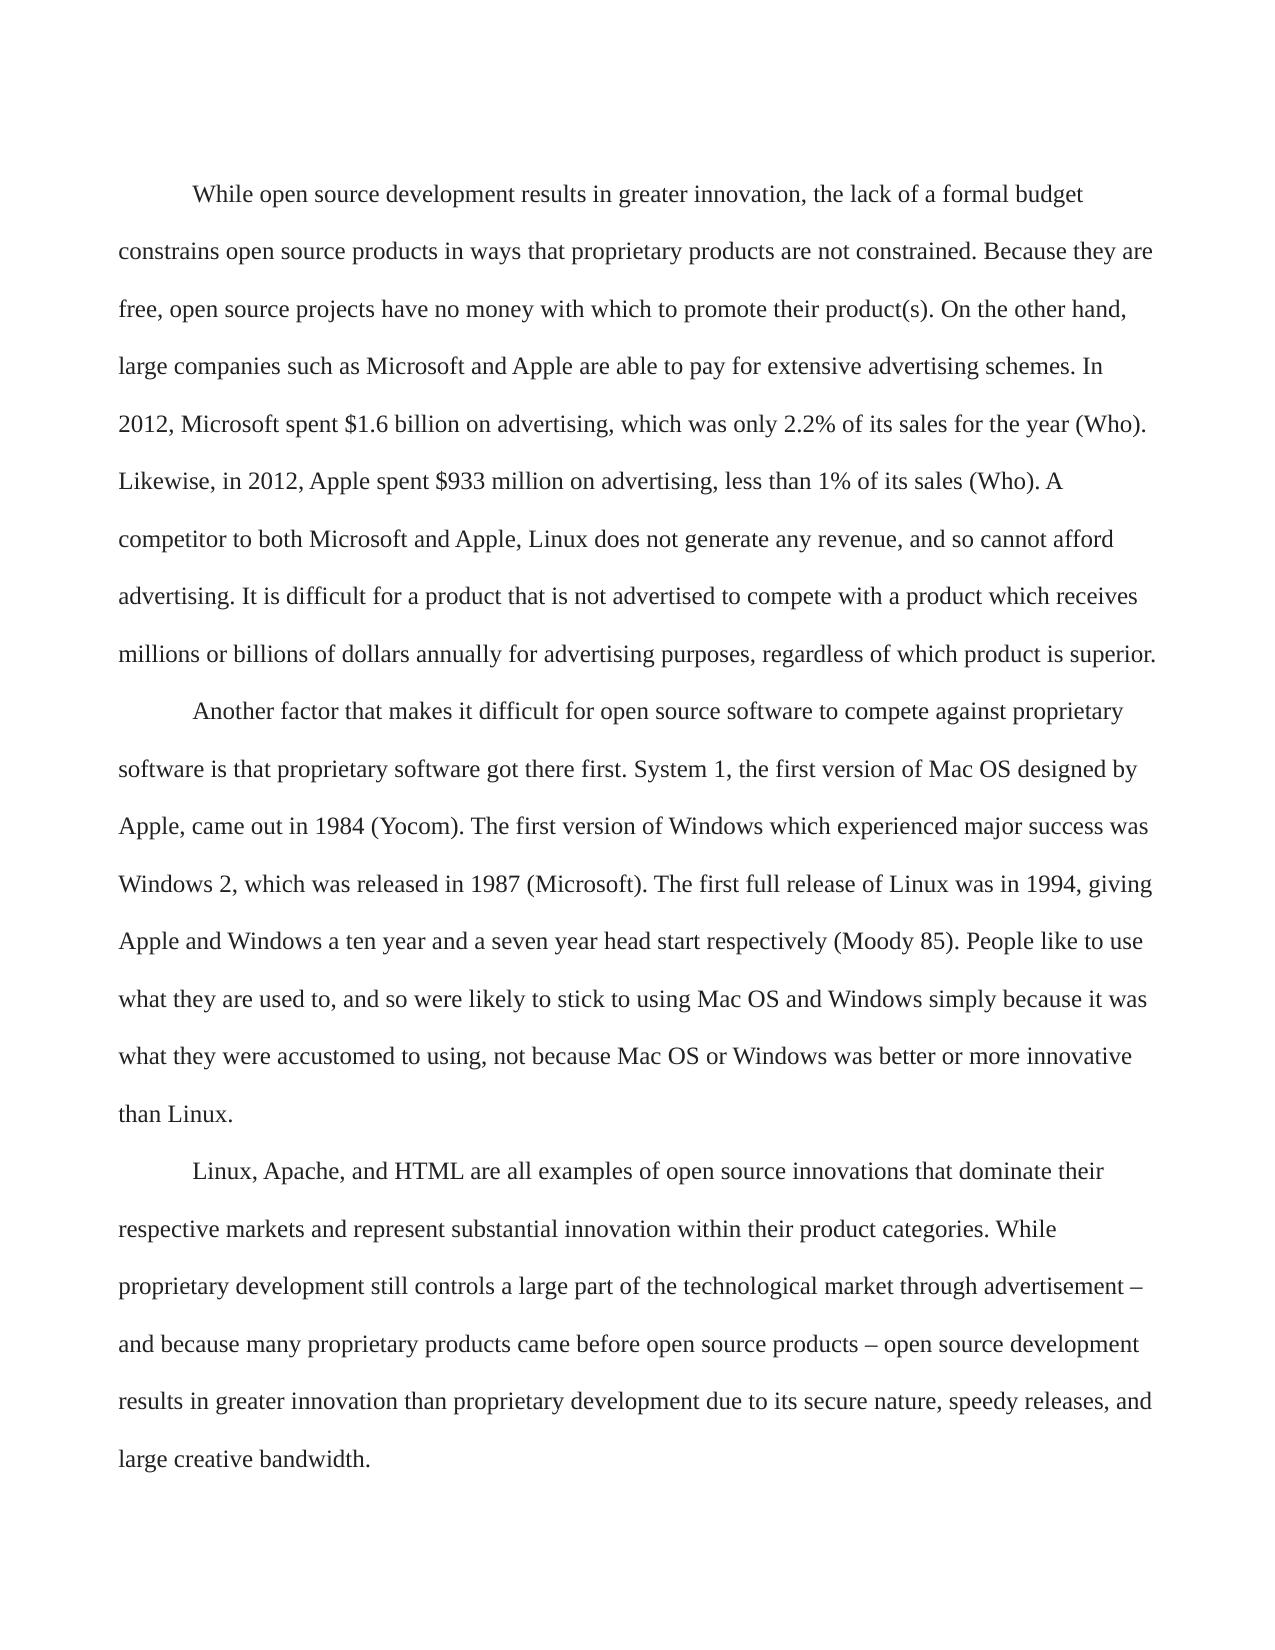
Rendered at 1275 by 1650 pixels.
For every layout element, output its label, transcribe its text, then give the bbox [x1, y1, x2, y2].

text Linux, Apache, and HTML are all examples of open source innovations that dominate their respective markets and represent substantial innovation within their product categories. While proprietary development still controls a large part of the technological market through advertisement – and because many proprietary products came before open source products – open source development results in greater innovation than proprietary development due to its secure nature, speedy releases, and large creative bandwidth. [118, 1156, 1157, 1473]
text While open source development results in greater innovation, the lack of a formal budget constrains open source products in ways that proprietary products are not constrained. Because they are free, open source projects have no money with which to promote their product(s). On the other hand, large companies such as Microsoft and Apple are able to pay for extensive advertising schemes. In 2012, Microsoft spent $1.6 billion on advertising, which was only 2.2% of its sales for the year (Who). Likewise, in 2012, Apple spent $933 million on advertising, less than 1% of its sales (Who). A competitor to both Microsoft and Apple, Linux does not generate any revenue, and so cannot afford advertising. It is difficult for a product that is not advertised to compete with a product which receives millions or billions of dollars annually for advertising purposes, regardless of which product is superior. [118, 179, 1157, 668]
text Another factor that makes it difficult for open source software to compete against proprietary software is that proprietary software got there first. System 1, the first version of Mac OS designed by Apple, came out in 1984 (Yocom). The first version of Windows which experienced major success was Windows 2, which was released in 1987 (Microsoft). The first full release of Linux was in 1994, giving Apple and Windows a ten year and a seven year head start respectively (Moody 85). People like to use what they are used to, and so were likely to stick to using Mac OS and Windows simply because it was what they were accustomed to using, not because Mac OS or Windows was better or more innovative than Linux. [118, 696, 1157, 1128]
